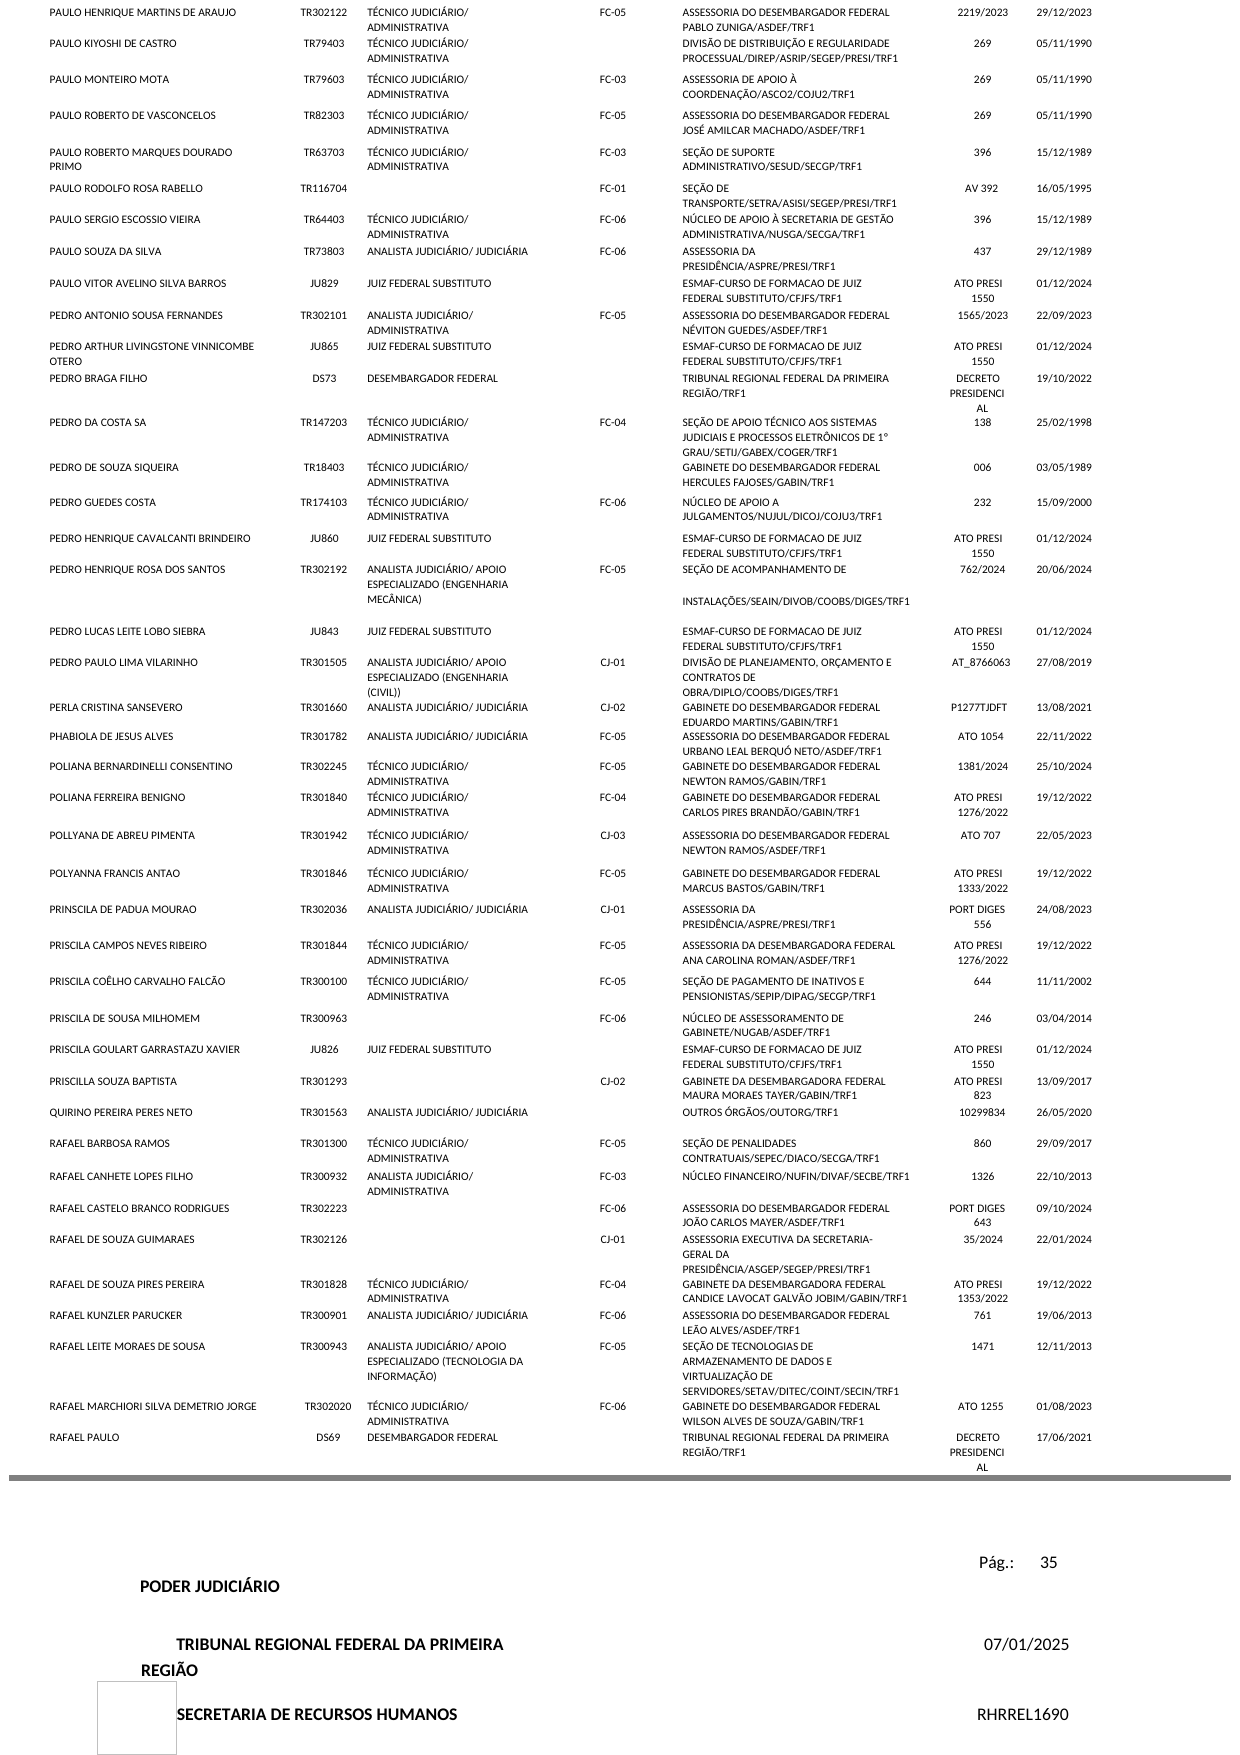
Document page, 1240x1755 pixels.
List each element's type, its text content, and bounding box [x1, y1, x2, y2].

table_cell [939, 73, 949, 109]
table_cell JU829 [293, 277, 367, 308]
table_cell CJ-01 [551, 903, 682, 938]
table_cell TÉCNICO JUDICIÁRIO/ ADMINISTRATIVA [367, 791, 551, 828]
table_cell 05/11/1990 [1036, 109, 1103, 145]
table_cell [367, 181, 551, 212]
table_cell TÉCNICO JUDICIÁRIO/ ADMINISTRATIVA [367, 416, 551, 460]
table_cell ATO 707 [949, 829, 1036, 866]
table_cell [939, 460, 949, 495]
table_cell [551, 1430, 682, 1475]
table_cell CJ-01 [551, 1232, 682, 1277]
table_cell ANALISTA JUDICIÁRIO/ ADMINISTRATIVA [367, 1170, 551, 1201]
table_cell FC-05 [551, 1339, 682, 1399]
table_cell TR18403 [293, 460, 367, 495]
table_cell ASSESSORIA DA DESEMBARGADORA FEDERAL ANA CAROLINA ROMAN/ASDEF/TRF1 [683, 939, 949, 975]
table_cell 19/10/2022 [1036, 371, 1103, 416]
table_cell GABINETE DO DESEMBARGADOR FEDERAL CARLOS PIRES BRANDÃO/GABIN/TRF1 [683, 791, 949, 828]
table_cell [367, 1074, 551, 1105]
table_cell ESMAF-CURSO DE FORMACAO DE JUIZ FEDERAL SUBSTITUTO/CFJFS/TRF1 [683, 1042, 949, 1074]
table_cell 03/05/1989 [1036, 460, 1103, 495]
table_cell AV 392 [949, 181, 1036, 212]
table_cell [367, 1011, 551, 1042]
table_cell GABINETE DO DESEMBARGADOR FEDERAL HERCULES FAJOSES/GABIN/TRF1 [683, 460, 939, 495]
table_cell [551, 277, 682, 308]
table_cell PEDRO BRAGA FILHO [49, 371, 293, 416]
table_cell PRISCILA CAMPOS NEVES RIBEIRO [49, 939, 293, 975]
table_cell PAULO KIYOSHI DE CASTRO [49, 36, 293, 72]
table_cell TR301563 [293, 1105, 367, 1137]
text [46, 1698, 97, 1726]
table_cell PORT DIGES 643 [949, 1201, 1036, 1232]
table_cell PERLA CRISTINA SANSEVERO [49, 700, 293, 730]
table_cell [939, 5, 949, 36]
table_cell PEDRO ARTHUR LIVINGSTONE VINNICOMBE OTERO [49, 340, 293, 371]
table_cell TR301844 [293, 939, 367, 975]
table_cell [939, 277, 949, 308]
table_cell RAFAEL BARBOSA RAMOS [49, 1137, 293, 1169]
table_cell TR301942 [293, 829, 367, 866]
table_cell 11/11/2002 [1036, 975, 1103, 1011]
table_cell TR300963 [293, 1011, 367, 1042]
table_cell FC-05 [551, 975, 682, 1011]
table_cell PRISCILA COÊLHO CARVALHO FALCÃO [49, 975, 293, 1011]
table_cell ESMAF-CURSO DE FORMACAO DE JUIZ FEDERAL SUBSTITUTO/CFJFS/TRF1 [683, 277, 939, 308]
table_cell POLIANA FERREIRA BENIGNO [49, 791, 293, 828]
table_cell FC-06 [551, 1201, 682, 1232]
table_cell GABINETE DO DESEMBARGADOR FEDERAL MARCUS BASTOS/GABIN/TRF1 [683, 866, 949, 902]
table_cell 25/02/1998 [1036, 416, 1103, 460]
table_cell ASSESSORIA DO DESEMBARGADOR FEDERAL NÉVITON GUEDES/ASDEF/TRF1 [683, 308, 939, 340]
table_cell [551, 624, 682, 655]
table_cell RAFAEL PAULO DS69 [49, 1430, 367, 1475]
table_cell FC-05 [551, 939, 682, 975]
table_cell ATO PRESI 1353/2022 [949, 1277, 1036, 1308]
table_cell ASSESSORIA DO DESEMBARGADOR FEDERAL URBANO LEAL BERQUÓ NETO/ASDEF/TRF1 [683, 730, 949, 759]
table_cell JU865 [293, 340, 367, 371]
table_cell PEDRO HENRIQUE ROSA DOS SANTOS [49, 563, 293, 624]
table_cell 22/11/2022 [1036, 730, 1103, 759]
table_cell PORT DIGES 556 [949, 903, 1036, 938]
table_cell ASSESSORIA DO DESEMBARGADOR FEDERAL JOSÉ AMILCAR MACHADO/ASDEF/TRF1 [683, 109, 939, 145]
table_cell FC-05 [551, 563, 682, 624]
table_cell PRISCILA GOULART GARRASTAZU XAVIER [49, 1042, 293, 1074]
table_cell TÉCNICO JUDICIÁRIO/ ADMINISTRATIVA [367, 145, 551, 181]
table_cell FC-01 [551, 181, 682, 212]
table_cell 006 [949, 460, 1036, 495]
table_cell ANALISTA JUDICIÁRIO/ JUDICIÁRIA [367, 700, 551, 730]
table_cell FC-05 [551, 5, 682, 36]
table_cell GABINETE DA DESEMBARGADORA FEDERAL CANDICE LAVOCAT GALVÃO JOBIM/GABIN/TRF1 [683, 1277, 949, 1308]
table_cell SEÇÃO DE SUPORTE ADMINISTRATIVO/SESUD/SECGP/TRF1 [683, 145, 939, 181]
table_cell PAULO ROBERTO DE VASCONCELOS [49, 109, 293, 145]
table_cell TR302245 [293, 759, 367, 791]
table_cell TR302122 [293, 5, 367, 36]
table_cell POLYANNA FRANCIS ANTAO [49, 866, 293, 902]
table_cell ATO PRESI 1550 [949, 531, 1036, 562]
table_cell ATO PRESI 1550 [949, 624, 1036, 655]
table_cell FC-03 [551, 145, 682, 181]
table_cell GABINETE DO DESEMBARGADOR FEDERAL NEWTON RAMOS/GABIN/TRF1 [683, 759, 949, 791]
table_cell 01/12/2024 [1036, 531, 1103, 562]
table_cell FC-05 [551, 109, 682, 145]
table_cell [551, 1105, 682, 1137]
table_cell FC-05 [551, 308, 682, 340]
table_cell 1565/2023 [949, 308, 1036, 340]
table_cell TRIBUNAL REGIONAL FEDERAL DA PRIMEIRA REGIÃO/TRF1 [683, 1430, 949, 1475]
table_cell 15/09/2000 [1036, 495, 1103, 531]
table_cell PEDRO DA COSTA SA [49, 416, 293, 460]
text [98, 1698, 176, 1726]
table_cell 761 [949, 1308, 1036, 1339]
table_cell DS73 [293, 371, 367, 416]
table_cell TÉCNICO JUDICIÁRIO/ ADMINISTRATIVA [367, 109, 551, 145]
table_cell CJ-01 [551, 655, 682, 700]
table_cell [939, 36, 949, 72]
table_cell ANALISTA JUDICIÁRIO/ JUDICIÁRIA [367, 244, 551, 277]
table_cell 269 [949, 109, 1036, 145]
table_cell PEDRO PAULO LIMA VILARINHO [49, 655, 293, 700]
table_cell TÉCNICO JUDICIÁRIO/ ADMINISTRATIVA [367, 73, 551, 109]
table_cell [939, 308, 949, 340]
table_cell PAULO SERGIO ESCOSSIO VIEIRA [49, 213, 293, 244]
table_cell TR300100 [293, 975, 367, 1011]
table_cell ESMAF-CURSO DE FORMACAO DE JUIZ FEDERAL SUBSTITUTO/CFJFS/TRF1 [683, 624, 949, 655]
table_cell PEDRO HENRIQUE CAVALCANTI BRINDEIRO [49, 531, 293, 562]
table_cell SEÇÃO DE APOIO TÉCNICO AOS SISTEMAS JUDICIAIS E PROCESSOS ELETRÔNICOS DE 1º GRAU/SETIJ/GABEX/COGER/TRF1 [683, 416, 939, 460]
table_cell ANALISTA JUDICIÁRIO/ APOIO ESPECIALIZADO (ENGENHARIA (CIVIL)) [367, 655, 551, 700]
table_cell AT_8766063 [949, 655, 1036, 700]
table_cell JUIZ FEDERAL SUBSTITUTO [367, 277, 551, 308]
table_cell TÉCNICO JUDICIÁRIO/ ADMINISTRATIVA [367, 939, 551, 975]
table_cell ATO PRESI 1550 [949, 340, 1036, 371]
table_cell ATO PRESI 1276/2022 [949, 939, 1036, 975]
table_cell FC-06 [551, 495, 682, 531]
table_cell 24/08/2023 [1036, 903, 1103, 938]
table_cell FC-04 [551, 416, 682, 460]
text REGIÃO [141, 1659, 1101, 1680]
table_cell 13/08/2021 [1036, 700, 1103, 730]
table_cell RAFAEL DE SOUZA GUIMARAES [49, 1232, 293, 1277]
table_cell 27/08/2019 [1036, 655, 1103, 700]
table_cell TR79603 [293, 73, 367, 109]
table_cell SEÇÃO DE PAGAMENTO DE INATIVOS E PENSIONISTAS/SEPIP/DIPAG/SECGP/TRF1 [683, 975, 949, 1011]
table_cell TÉCNICO JUDICIÁRIO/ ADMINISTRATIVA [367, 829, 551, 866]
table_cell TR302223 [293, 1201, 367, 1232]
table_cell 2219/2023 [949, 5, 1036, 36]
table_cell 01/12/2024 [1036, 277, 1103, 308]
table_cell JUIZ FEDERAL SUBSTITUTO [367, 340, 551, 371]
table_cell ANALISTA JUDICIÁRIO/ JUDICIÁRIA [367, 730, 551, 759]
table_cell ASSESSORIA DO DESEMBARGADOR FEDERAL NEWTON RAMOS/ASDEF/TRF1 [683, 829, 949, 866]
table_cell [939, 244, 949, 277]
table_cell 26/05/2020 [1036, 1105, 1103, 1137]
table_cell POLLYANA DE ABREU PIMENTA [49, 829, 293, 866]
table_cell ANALISTA JUDICIÁRIO/ APOIO ESPECIALIZADO (TECNOLOGIA DA INFORMAÇÃO) [367, 1339, 551, 1399]
table_cell DECRETO PRESIDENCI AL [949, 1430, 1036, 1475]
table_cell FC-06 [551, 1011, 682, 1042]
table_cell ASSESSORIA DE APOIO À COORDENAÇÃO/ASCO2/COJU2/TRF1 [683, 73, 939, 109]
table_cell 396 [949, 145, 1036, 181]
table_cell [939, 181, 949, 212]
table_cell 396 [949, 213, 1036, 244]
table_cell TR301300 [293, 1137, 367, 1169]
table_cell JU860 [293, 531, 367, 562]
table_cell PAULO VITOR AVELINO SILVA BARROS [49, 277, 293, 308]
table_cell TÉCNICO JUDICIÁRIO/ ADMINISTRATIVA [367, 495, 551, 531]
table_cell 13/09/2017 [1036, 1074, 1103, 1105]
table_cell ATO PRESI 823 [949, 1074, 1036, 1105]
table_cell TR64403 [293, 213, 367, 244]
table_cell 644 [949, 975, 1036, 1011]
table_cell TR116704 [293, 181, 367, 212]
table_cell SEÇÃO DE ACOMPANHAMENTO DE [683, 563, 939, 594]
table_cell TÉCNICO JUDICIÁRIO/ ADMINISTRATIVA [367, 975, 551, 1011]
table_cell [939, 531, 949, 562]
table_cell [939, 145, 949, 181]
table_cell ASSESSORIA DA PRESIDÊNCIA/ASPRE/PRESI/TRF1 [683, 903, 949, 938]
table_cell 20/06/2024 [1036, 563, 1103, 624]
table_cell 1326 [949, 1170, 1036, 1201]
table_cell 22/05/2023 [1036, 829, 1103, 866]
table_cell RAFAEL LEITE MORAES DE SOUSA [49, 1339, 293, 1399]
table_cell RAFAEL CASTELO BRANCO RODRIGUES [49, 1201, 293, 1232]
table_cell TR301505 [293, 655, 367, 700]
table_cell TR73803 [293, 244, 367, 277]
table_cell JUIZ FEDERAL SUBSTITUTO [367, 624, 551, 655]
table_cell FC-06 [551, 1399, 682, 1430]
table_cell PHABIOLA DE JESUS ALVES [49, 730, 293, 759]
table_cell TÉCNICO JUDICIÁRIO/ ADMINISTRATIVA [367, 866, 551, 902]
table_cell 1381/2024 [949, 759, 1036, 791]
table_cell 25/10/2024 [1036, 759, 1103, 791]
table_cell 03/04/2014 [1036, 1011, 1103, 1042]
table_cell [551, 460, 682, 495]
text Pág.: 35 PODER JUDICIÁRIO [140, 1551, 1101, 1596]
table_cell TR301828 [293, 1277, 367, 1308]
table_cell TÉCNICO JUDICIÁRIO/ ADMINISTRATIVA [367, 36, 551, 72]
table_cell FC-05 [551, 759, 682, 791]
table_cell TÉCNICO JUDICIÁRIO/ ADMINISTRATIVA [367, 5, 551, 36]
table_cell FC-05 [551, 730, 682, 759]
table_cell TÉCNICO JUDICIÁRIO/ ADMINISTRATIVA [367, 1399, 551, 1430]
table_cell 15/12/1989 [1036, 145, 1103, 181]
table_cell PAULO MONTEIRO MOTA [49, 73, 293, 109]
table_cell TR301782 [293, 730, 367, 759]
table_cell ANALISTA JUDICIÁRIO/ JUDICIÁRIA [367, 903, 551, 938]
table_cell DIVISÃO DE PLANEJAMENTO, ORÇAMENTO E CONTRATOS DE OBRA/DIPLO/COOBS/DIGES/TRF1 [683, 655, 949, 700]
table_cell QUIRINO PEREIRA PERES NETO [49, 1105, 293, 1137]
table_cell ASSESSORIA DO DESEMBARGADOR FEDERAL LEÃO ALVES/ASDEF/TRF1 [683, 1308, 949, 1339]
table_cell CJ-02 [551, 1074, 682, 1105]
table_cell 09/10/2024 [1036, 1201, 1103, 1232]
table_cell TR302126 [293, 1232, 367, 1277]
table_cell 10299834 [949, 1105, 1036, 1137]
table_cell TR79403 [293, 36, 367, 72]
table_cell SEÇÃO DE TRANSPORTE/SETRA/ASISI/SEGEP/PRESI/TRF1 [683, 181, 939, 212]
table_cell [939, 371, 949, 416]
table_cell 22/01/2024 [1036, 1232, 1103, 1277]
table_cell ATO PRESI 1276/2022 [949, 791, 1036, 828]
table_cell DESEMBARGADOR FEDERAL [367, 371, 551, 416]
table_cell JUIZ FEDERAL SUBSTITUTO [367, 531, 551, 562]
table_cell JU826 [293, 1042, 367, 1074]
table_cell ASSESSORIA DA PRESIDÊNCIA/ASPRE/PRESI/TRF1 [683, 244, 939, 277]
table_cell 860 [949, 1137, 1036, 1169]
table_cell 16/05/1995 [1036, 181, 1103, 212]
table_cell FC-03 [551, 73, 682, 109]
table_cell FC-05 [551, 1137, 682, 1169]
table_cell NÚCLEO DE ASSESSORAMENTO DE GABINETE/NUGAB/ASDEF/TRF1 [683, 1011, 949, 1042]
table_cell TR147203 [293, 416, 367, 460]
table_cell 29/12/1989 [1036, 244, 1103, 277]
table_cell SEÇÃO DE TECNOLOGIAS DE ARMAZENAMENTO DE DADOS E VIRTUALIZAÇÃO DE SERVIDORES/SETAV/DITEC/COINT/SECIN/TRF1 [683, 1339, 949, 1399]
table_cell PEDRO DE SOUZA SIQUEIRA [49, 460, 293, 495]
text SECRETARIA DE RECURSOS HUMANOS RHRREL1690 [177, 1698, 1101, 1726]
table_cell ATO 1054 [949, 730, 1036, 759]
table_cell 22/09/2023 [1036, 308, 1103, 340]
table_cell P1277TJDFT [949, 700, 1036, 730]
table_cell 01/12/2024 [1036, 1042, 1103, 1074]
table_cell RAFAEL DE SOUZA PIRES PEREIRA [49, 1277, 293, 1308]
table_cell TR63703 [293, 145, 367, 181]
table_cell [551, 1042, 682, 1074]
table_cell ASSESSORIA DO DESEMBARGADOR FEDERAL PABLO ZUNIGA/ASDEF/TRF1 [683, 5, 939, 36]
table_cell 762/2024 [949, 563, 1036, 624]
table_cell PEDRO ANTONIO SOUSA FERNANDES [49, 308, 293, 340]
table_cell TR82303 [293, 109, 367, 145]
table_cell GABINETE DO DESEMBARGADOR FEDERAL EDUARDO MARTINS/GABIN/TRF1 [683, 700, 949, 730]
table_cell FC-06 [551, 1308, 682, 1339]
table_cell ESMAF-CURSO DE FORMACAO DE JUIZ FEDERAL SUBSTITUTO/CFJFS/TRF1 [683, 531, 939, 562]
table_cell POLIANA BERNARDINELLI CONSENTINO [49, 759, 293, 791]
table_cell 29/09/2017 [1036, 1137, 1103, 1169]
table_cell DECRETO PRESIDENCI AL [949, 371, 1036, 416]
table_cell 19/12/2022 [1036, 939, 1103, 975]
table_cell 01/12/2024 [1036, 340, 1103, 371]
table_cell [939, 109, 949, 145]
table_cell [939, 213, 949, 244]
table_cell GABINETE DA DESEMBARGADORA FEDERAL MAURA MORAES TAYER/GABIN/TRF1 [683, 1074, 949, 1105]
table_cell 12/11/2013 [1036, 1339, 1103, 1399]
table_cell TÉCNICO JUDICIÁRIO/ ADMINISTRATIVA [367, 213, 551, 244]
table_cell ANALISTA JUDICIÁRIO/ JUDICIÁRIA [367, 1308, 551, 1339]
table_cell CJ-03 [551, 829, 682, 866]
table_cell PRISCILA DE SOUSA MILHOMEM [49, 1011, 293, 1042]
table_cell GABINETE DO DESEMBARGADOR FEDERAL WILSON ALVES DE SOUZA/GABIN/TRF1 [683, 1399, 949, 1430]
table_cell 19/12/2022 [1036, 791, 1103, 828]
table_cell [367, 1201, 551, 1232]
table_cell PAULO HENRIQUE MARTINS DE ARAUJO [49, 5, 293, 36]
table_cell NÚCLEO DE APOIO À SECRETARIA DE GESTÃO ADMINISTRATIVA/NUSGA/SECGA/TRF1 [683, 213, 939, 244]
table_cell PAULO ROBERTO MARQUES DOURADO PRIMO [49, 145, 293, 181]
table_cell [367, 1232, 551, 1277]
table_cell TR301840 [293, 791, 367, 828]
table_cell TR301846 [293, 866, 367, 902]
table_cell OUTROS ÓRGÃOS/OUTORG/TRF1 [683, 1105, 949, 1137]
table_cell FC-04 [551, 1277, 682, 1308]
table_cell NÚCLEO FINANCEIRO/NUFIN/DIVAF/SECBE/TRF1 [683, 1170, 949, 1201]
table_cell TÉCNICO JUDICIÁRIO/ ADMINISTRATIVA [367, 460, 551, 495]
table_cell JU843 [293, 624, 367, 655]
table_cell 15/12/1989 [1036, 213, 1103, 244]
table_cell ATO PRESI 1333/2022 [949, 866, 1036, 902]
table_cell PAULO RODOLFO ROSA RABELLO [49, 181, 293, 212]
table_cell FC-05 [551, 866, 682, 902]
table_cell DESEMBARGADOR FEDERAL [367, 1430, 551, 1475]
table_cell PRINSCILA DE PADUA MOURAO [49, 903, 293, 938]
table_cell TR300932 [293, 1170, 367, 1201]
table_cell TR300901 [293, 1308, 367, 1339]
table_cell ANALISTA JUDICIÁRIO/ ADMINISTRATIVA [367, 308, 551, 340]
table_cell 01/08/2023 [1036, 1399, 1103, 1430]
table_cell CJ-02 [551, 700, 682, 730]
table_cell FC-04 [551, 791, 682, 828]
table_cell [939, 416, 949, 460]
table_cell TR301660 [293, 700, 367, 730]
table_cell ATO 1255 [949, 1399, 1036, 1430]
table_cell DIVISÃO DE DISTRIBUIÇÃO E REGULARIDADE PROCESSUAL/DIREP/ASRIP/SEGEP/PRESI/TRF1 [683, 36, 939, 72]
text TRIBUNAL REGIONAL FEDERAL DA PRIMEIRA 07/01/2025 [46, 1628, 1101, 1656]
table_cell 269 [949, 73, 1036, 109]
table_cell ASSESSORIA DO DESEMBARGADOR FEDERAL JOÃO CARLOS MAYER/ASDEF/TRF1 [683, 1201, 949, 1232]
table_cell 138 [949, 416, 1036, 460]
table_cell TR174103 [293, 495, 367, 531]
table_cell TR301293 [293, 1074, 367, 1105]
table_cell ATO PRESI 1550 [949, 1042, 1036, 1074]
table_cell [551, 371, 682, 416]
table_cell [551, 340, 682, 371]
table_cell ATO PRESI 1550 [949, 277, 1036, 308]
table_cell ANALISTA JUDICIÁRIO/ JUDICIÁRIA [367, 1105, 551, 1137]
table_cell TÉCNICO JUDICIÁRIO/ ADMINISTRATIVA [367, 759, 551, 791]
table_cell 17/06/2021 [1036, 1430, 1103, 1475]
table_cell 19/12/2022 [1036, 1277, 1103, 1308]
table_cell 246 [949, 1011, 1036, 1042]
table_cell TR302101 [293, 308, 367, 340]
table_cell RAFAEL KUNZLER PARUCKER [49, 1308, 293, 1339]
table_cell PEDRO GUEDES COSTA [49, 495, 293, 531]
table_cell FC-03 [551, 1170, 682, 1201]
table_cell 269 [949, 36, 1036, 72]
table_cell ESMAF-CURSO DE FORMACAO DE JUIZ FEDERAL SUBSTITUTO/CFJFS/TRF1 [683, 340, 939, 371]
table_cell PEDRO LUCAS LEITE LOBO SIEBRA [49, 624, 293, 655]
table_cell INSTALAÇÕES/SEAIN/DIVOB/COOBS/DIGES/TRF1 [683, 594, 949, 624]
table_cell RAFAEL MARCHIORI SILVA DEMETRIO JORGE TR302020 [49, 1399, 367, 1430]
table_cell RAFAEL CANHETE LOPES FILHO [49, 1170, 293, 1201]
table_cell TÉCNICO JUDICIÁRIO/ ADMINISTRATIVA [367, 1137, 551, 1169]
table_cell PAULO SOUZA DA SILVA [49, 244, 293, 277]
table_cell FC-06 [551, 213, 682, 244]
table_cell [939, 563, 949, 594]
table_cell 19/06/2013 [1036, 1308, 1103, 1339]
table_cell 05/11/1990 [1036, 73, 1103, 109]
table_cell 35/2024 [949, 1232, 1036, 1277]
table_cell TR302192 [293, 563, 367, 624]
table_cell NÚCLEO DE APOIO A JULGAMENTOS/NUJUL/DICOJ/COJU3/TRF1 [683, 495, 939, 531]
table_cell TRIBUNAL REGIONAL FEDERAL DA PRIMEIRA REGIÃO/TRF1 [683, 371, 939, 416]
table_cell ANALISTA JUDICIÁRIO/ APOIO ESPECIALIZADO (ENGENHARIA MECÂNICA) [367, 563, 551, 624]
table_cell [551, 36, 682, 72]
table_cell 01/12/2024 [1036, 624, 1103, 655]
table_cell [939, 495, 949, 531]
table_cell [551, 531, 682, 562]
table_cell TR302036 [293, 903, 367, 938]
table_cell SEÇÃO DE PENALIDADES CONTRATUAIS/SEPEC/DIACO/SECGA/TRF1 [683, 1137, 949, 1169]
table_cell 29/12/2023 [1036, 5, 1103, 36]
table_cell 22/10/2013 [1036, 1170, 1103, 1201]
table_cell 232 [949, 495, 1036, 531]
table_cell PRISCILLA SOUZA BAPTISTA [49, 1074, 293, 1105]
table_cell TÉCNICO JUDICIÁRIO/ ADMINISTRATIVA [367, 1277, 551, 1308]
table_cell 19/12/2022 [1036, 866, 1103, 902]
table_cell FC-06 [551, 244, 682, 277]
table_cell TR300943 [293, 1339, 367, 1399]
table_cell [939, 340, 949, 371]
table_cell 437 [949, 244, 1036, 277]
table_cell 1471 [949, 1339, 1036, 1399]
table_cell ASSESSORIA EXECUTIVA DA SECRETARIA- GERAL DA PRESIDÊNCIA/ASGEP/SEGEP/PRESI/TRF1 [683, 1232, 949, 1277]
table_cell 05/11/1990 [1036, 36, 1103, 72]
table_cell JUIZ FEDERAL SUBSTITUTO [367, 1042, 551, 1074]
